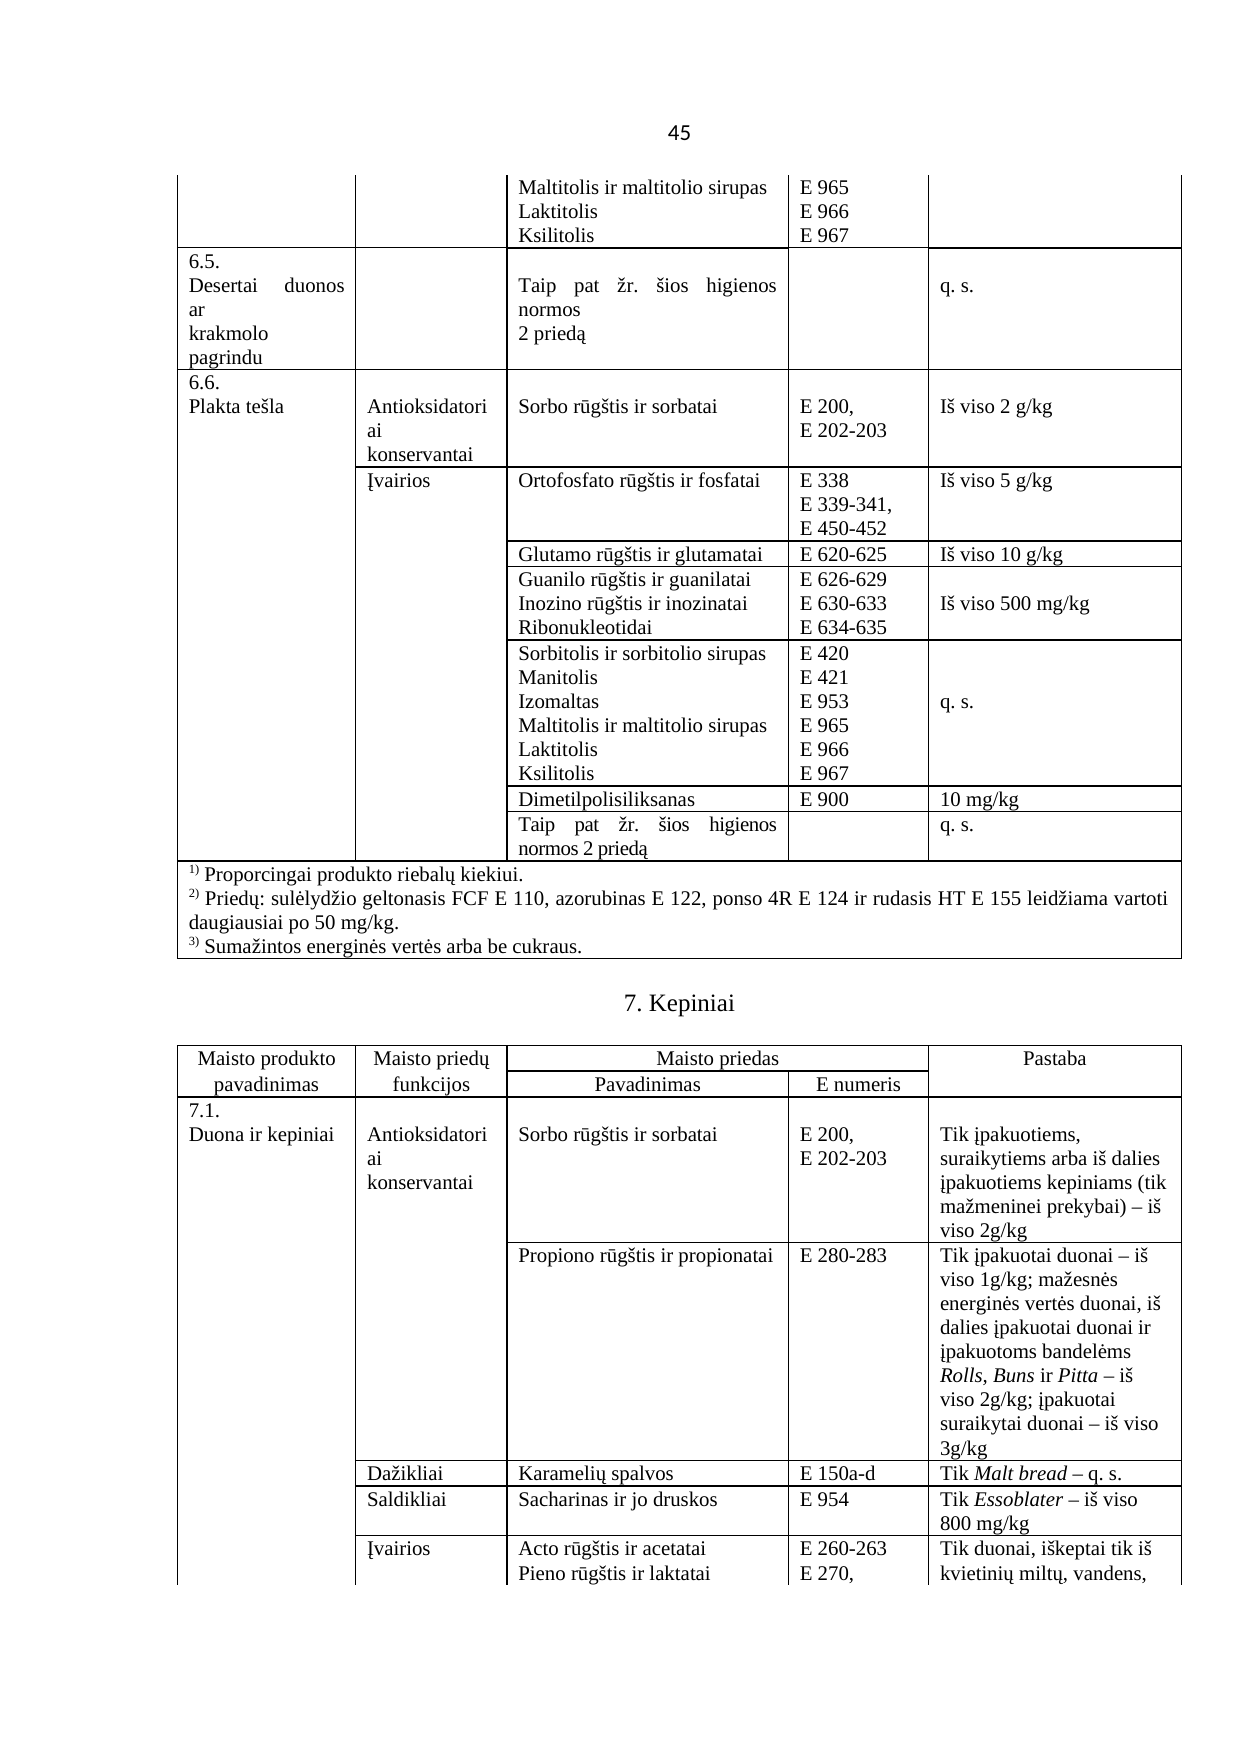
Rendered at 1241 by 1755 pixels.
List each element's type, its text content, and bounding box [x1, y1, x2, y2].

table_cell Sacharinas ir jo druskos [508, 1487, 788, 1535]
table_cell [178, 1242, 355, 1459]
table_cell q. s. [929, 689, 1181, 713]
table_cell Tik įpakuotiems, suraikytiems arba iš dalies įpakuotiems kepiniams (tik mažmeninei prekybai) – iš viso 2g/kg [929, 1098, 1181, 1242]
table_cell [356, 785, 506, 811]
table_cell 1) Proporcingai produkto riebalų kiekiui. 2) Priedų: sulėlydžio geltonasis FCF E 110, azorubinas E 122, ponso 4R E 124 ir rudasis HT E 155 leidžiama vartoti daugiausiai po 50 mg/kg. 3) Sumažintos energinės vertės arba be cukraus. [178, 862, 1181, 958]
table_cell [178, 540, 355, 566]
table_cell E 967 [789, 223, 928, 247]
table_cell [178, 1535, 355, 1560]
table_header Maisto produkto [178, 1046, 355, 1070]
table_cell E 634-635 [789, 615, 928, 639]
table_cell [178, 1460, 355, 1485]
table_cell [356, 591, 506, 615]
table_cell E 620-625 [789, 542, 928, 566]
table_cell [178, 785, 355, 811]
table_cell [929, 713, 1181, 737]
table_cell E 953 [789, 689, 928, 713]
table_cell E 270, [789, 1560, 928, 1584]
table_cell Įvairios [356, 1536, 506, 1560]
table_cell Tik Malt bread – q. s. [929, 1461, 1181, 1485]
table_cell [356, 639, 506, 665]
table_cell q. s. [929, 249, 1181, 321]
table_cell [178, 639, 355, 665]
table_cell E 200, E 202-203 [789, 370, 928, 466]
table_cell [178, 199, 355, 223]
table_cell [356, 321, 506, 369]
table_cell Ksilitolis [508, 761, 788, 785]
table_cell E 421 [789, 665, 928, 689]
table_cell E 900 [789, 787, 928, 811]
table_cell Iš viso 5 g/kg [929, 468, 1181, 540]
table_cell Ortofosfato rūgštis ir fosfatai [508, 468, 788, 540]
table_cell Laktitolis [508, 737, 788, 761]
table_cell 6.5. Desertai duonos ar [178, 248, 355, 321]
table_cell funkcijos [356, 1070, 506, 1096]
table_cell [356, 540, 506, 566]
table_cell E 626-629 [789, 567, 928, 591]
table_cell [929, 737, 1181, 761]
table_cell [178, 223, 355, 247]
table_cell [929, 641, 1181, 665]
table_cell [178, 689, 355, 713]
table_cell [929, 665, 1181, 689]
table_cell 6.6. Plakta tešla [178, 370, 355, 466]
table_cell Tik Essoblater – iš viso 800 mg/kg [929, 1487, 1181, 1535]
table_cell [356, 615, 506, 639]
table_cell [178, 175, 355, 199]
table_cell E 420 [789, 641, 928, 665]
table_cell Sorbo rūgštis ir sorbatai [508, 370, 788, 466]
table_cell [356, 713, 506, 737]
table_cell [356, 811, 506, 860]
table_cell Įvairios [356, 468, 506, 540]
table_cell kvietinių miltų, vandens, [929, 1560, 1181, 1584]
table_cell Maltitolis ir maltitolio sirupas [508, 713, 788, 737]
table_cell Karamelių spalvos [508, 1461, 788, 1485]
table_cell [356, 665, 506, 689]
table_cell pavadinimas [178, 1070, 355, 1096]
table_header Maisto priedas [508, 1046, 928, 1070]
table_cell Laktitolis [508, 199, 788, 223]
table_cell [789, 812, 928, 860]
table_cell 7.1. Duona ir kepiniai [178, 1098, 355, 1242]
table_cell [356, 737, 506, 761]
table_cell [929, 615, 1181, 639]
table_cell E 965 [789, 713, 928, 737]
table_cell [929, 1070, 1181, 1096]
table_cell [789, 248, 928, 321]
table_cell Antioksidatoriai konservantai [356, 1098, 506, 1242]
table_cell Dimetilpolisiliksanas [508, 787, 788, 811]
table_cell Manitolis [508, 665, 788, 689]
table_cell [929, 175, 1181, 199]
table_cell [356, 199, 506, 223]
table_cell Pavadinimas [508, 1072, 788, 1096]
table_cell Taip pat žr. šios higienos normos 2 priedą [508, 812, 788, 860]
table_cell Dažikliai [356, 1461, 506, 1485]
table_cell Maltitolis ir maltitolio sirupas [508, 175, 788, 199]
table_cell E 966 [789, 199, 928, 223]
table_cell [178, 615, 355, 639]
table_cell 10 mg/kg [929, 787, 1181, 811]
table_cell E 630-633 [789, 591, 928, 615]
table_cell Saldikliai [356, 1487, 506, 1535]
table_cell Iš viso 2 g/kg [929, 370, 1181, 466]
table_cell [356, 689, 506, 713]
table_cell Glutamo rūgštis ir glutamatai [508, 542, 788, 566]
table_cell [178, 713, 355, 737]
table_cell [356, 761, 506, 785]
table_cell [789, 321, 928, 369]
table_cell Taip pat žr. šios higienos normos [508, 249, 788, 321]
table_cell E 200, E 202-203 [789, 1098, 928, 1242]
table_cell Antioksidatoriai konservantai [356, 370, 506, 466]
table_cell E 954 [789, 1487, 928, 1535]
text 7. Kepiniai [177, 988, 1181, 1016]
table_cell [178, 566, 355, 591]
table_cell [178, 761, 355, 785]
table_cell q. s. [929, 812, 1181, 860]
table_cell [178, 1485, 355, 1535]
table_cell [356, 1560, 506, 1584]
table_cell E 967 [789, 761, 928, 785]
table_cell [356, 566, 506, 591]
table_cell Pieno rūgštis ir laktatai [508, 1560, 788, 1584]
table_cell E 965 [789, 175, 928, 199]
table_cell [356, 1242, 506, 1459]
table_cell [929, 223, 1181, 247]
table_header Pastaba [929, 1046, 1181, 1070]
table_cell Guanilo rūgštis ir guanilatai [508, 567, 788, 591]
table_cell Acto rūgštis ir acetatai [508, 1536, 788, 1560]
table_cell [178, 591, 355, 615]
table_cell E 280-283 [789, 1243, 928, 1459]
table_cell Iš viso 500 mg/kg [929, 591, 1181, 615]
table_cell Sorbo rūgštis ir sorbatai [508, 1098, 788, 1242]
table_cell Iš viso 10 g/kg [929, 542, 1181, 566]
table_cell E 966 [789, 737, 928, 761]
table_cell Izomaltas [508, 689, 788, 713]
table_cell krakmolo pagrindu [178, 321, 355, 369]
table_cell [929, 199, 1181, 223]
table_cell [356, 175, 506, 199]
table_cell Sorbitolis ir sorbitolio sirupas [508, 641, 788, 665]
table_cell E 260-263 [789, 1536, 928, 1560]
table_cell Tik įpakuotai duonai – iš viso 1g/kg; mažesnės energinės vertės duonai, iš dalies įpakuotai duonai ir įpakuotoms bandelėms Rolls, Buns ir Pitta – iš viso 2g/kg; įpakuotai suraikytai duonai – iš viso 3g/kg [929, 1243, 1181, 1459]
table_cell [356, 248, 506, 321]
table_cell Ribonukleotidai [508, 615, 788, 639]
table_cell E 150a-d [789, 1461, 928, 1485]
table_cell [356, 223, 506, 247]
table_cell Inozino rūgštis ir inozinatai [508, 591, 788, 615]
table_cell Ksilitolis [508, 223, 788, 247]
table_cell 2 priedą [508, 321, 788, 369]
table_header Maisto priedų [356, 1046, 506, 1070]
table_cell Tik duonai, iškeptai tik iš [929, 1536, 1181, 1560]
table_cell [178, 1560, 355, 1584]
table_cell E 338 E 339-341, E 450-452 [789, 468, 928, 540]
table_cell [178, 811, 355, 860]
table_cell [929, 567, 1181, 591]
table_cell [178, 466, 355, 540]
table_cell [178, 665, 355, 689]
table_cell Propiono rūgštis ir propionatai [508, 1243, 788, 1459]
table_cell [929, 321, 1181, 369]
table_cell E numeris [789, 1072, 928, 1096]
table_cell [929, 761, 1181, 785]
table_cell [178, 737, 355, 761]
